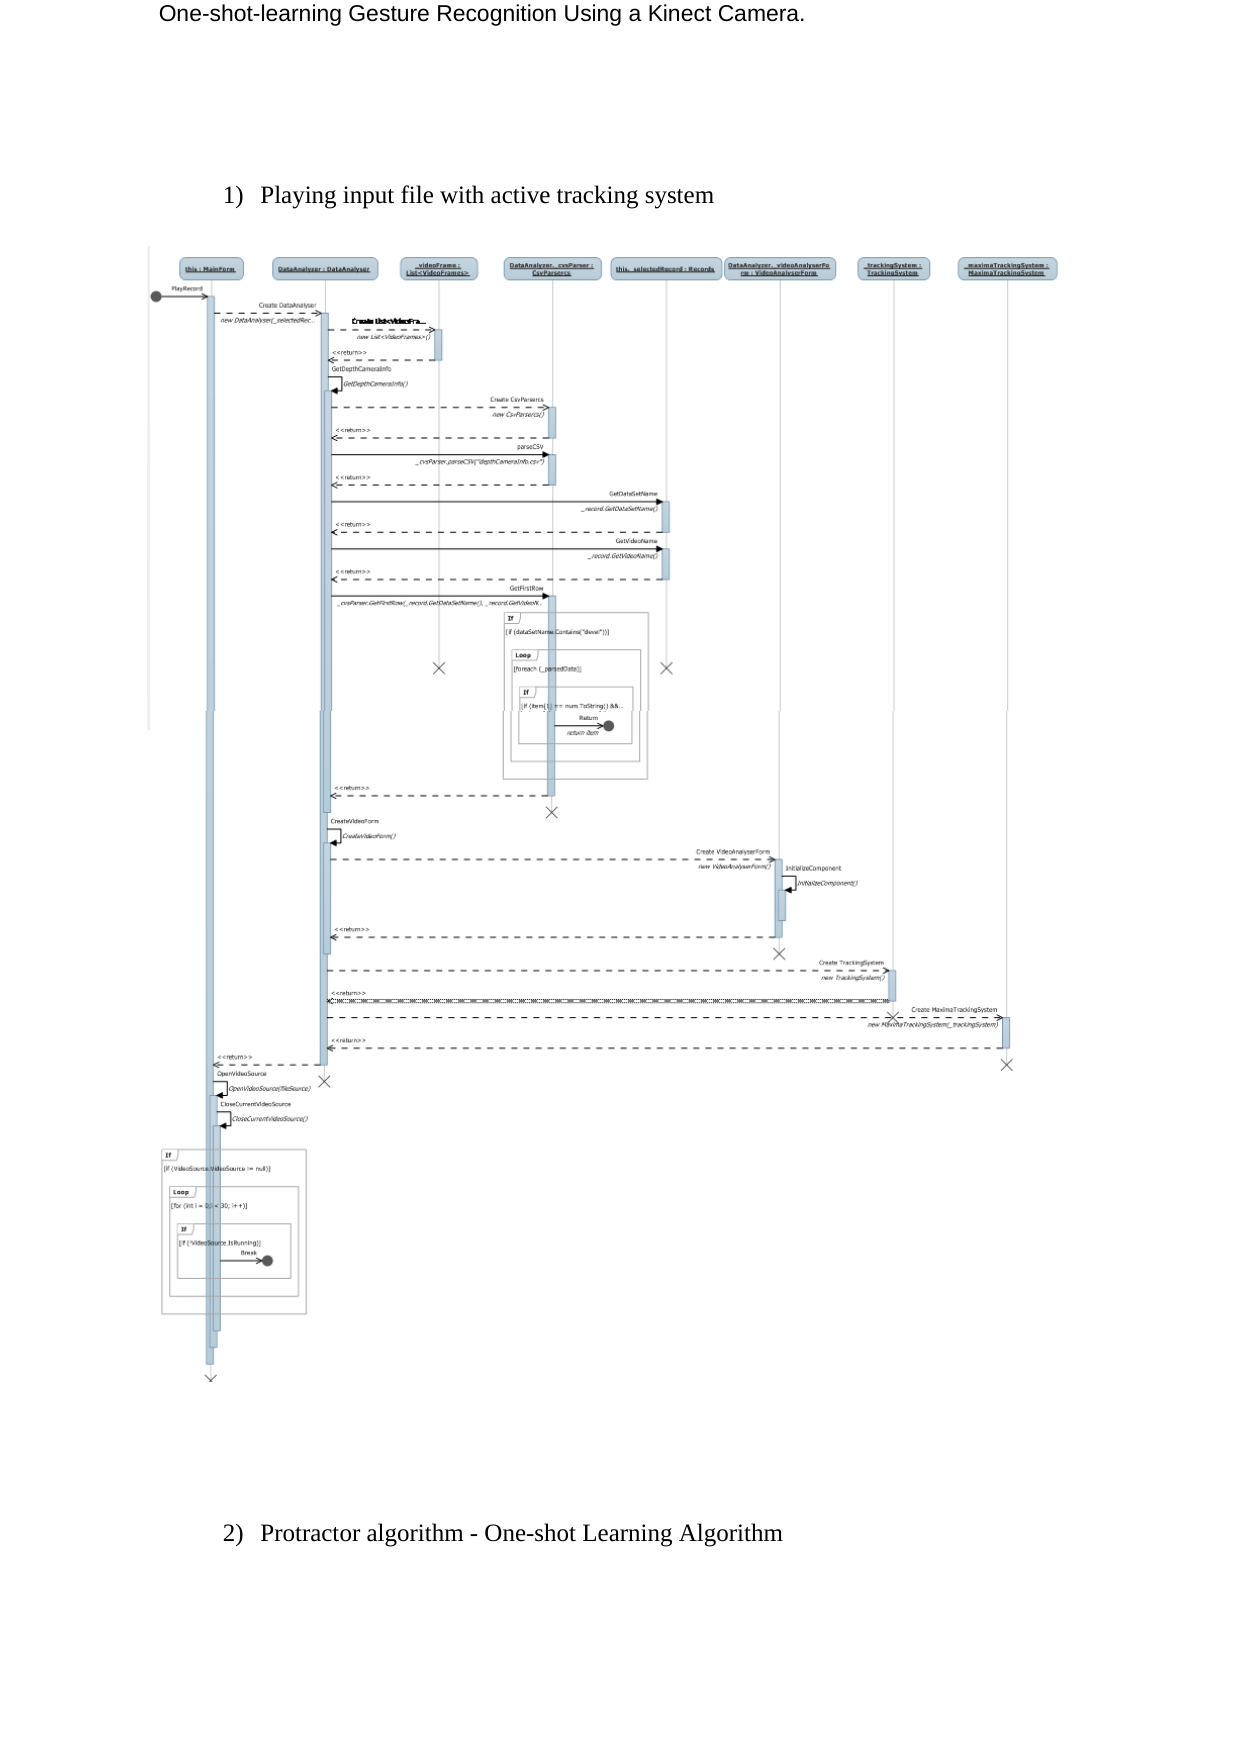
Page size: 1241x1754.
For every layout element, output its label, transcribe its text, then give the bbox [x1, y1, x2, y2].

list Playing input file with active tracking system [223, 181, 1093, 209]
list Protractor algorithm - One-shot Learning Algorithm [223, 1518, 1093, 1547]
